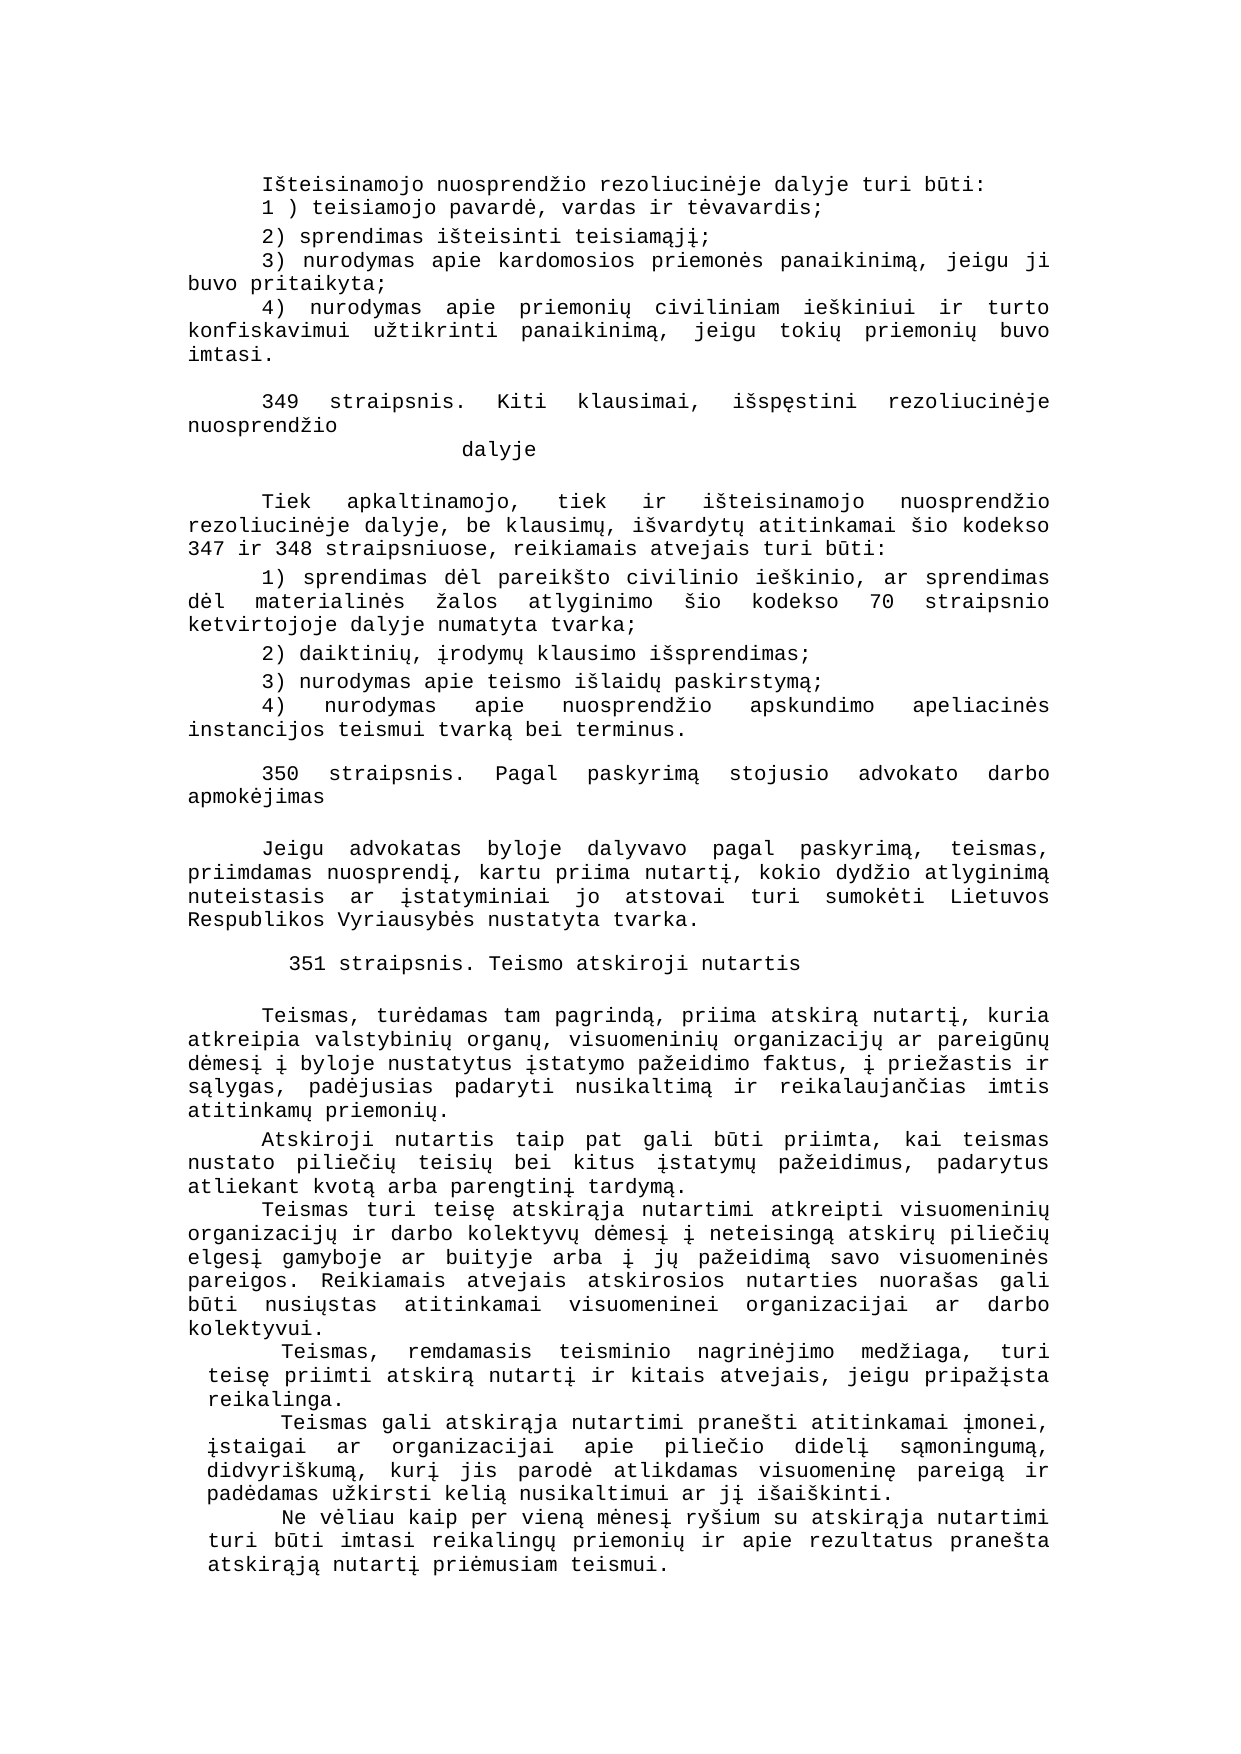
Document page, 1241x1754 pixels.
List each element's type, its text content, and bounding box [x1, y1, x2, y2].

text 1) sprendimas dėl pareikšto civilinio ieškinio, ar sprendimas dėl materialinės žalos atlyginimo šio kodekso 70 straipsnio ketvirtojoje dalyje numatyta tvarka; [187, 567, 1050, 638]
text Tiek apkaltinamojo, tiek ir išteisinamojo nuosprendžio rezoliucinėje dalyje, be klausimų, išvardytų atitinkamai šio kodekso 347 ir 348 straipsniuose, reikiamais atvejais turi būti: [187, 491, 1050, 562]
text 3) nurodymas apie kardomosios priemonės panaikinimą, jeigu ji buvo pritaikyta; [187, 249, 1050, 297]
text 350 straipsnis. Pagal paskyrimą stojusio advokato darbo apmokėjimas [187, 762, 1050, 810]
text Jeigu advokatas byloje dalyvavo pagal paskyrimą, teismas, priimdamas nuosprendį, kartu priima nutartį, kokio dydžio atlyginimą nuteistasis ar įstatyminiai jo atstovai turi sumokėti Lietuvos Respublikos Vyriausybės nustatyta tvarka. [187, 838, 1050, 933]
text Teismas turi teisę atskirąja nutartimi atkreipti visuomeninių organizacijų ir darbo kolektyvų dėmesį į neteisingą atskirų piliečių elgesį gamyboje ar buityje arba į jų pažeidimą savo visuomeninės pareigos. Reikiamais atvejais atskirosios nutarties nuorašas gali būti nusiųstas atitinkamai visuomeninei organizacijai ar darbo kolektyvui. [187, 1199, 1050, 1341]
text 351 straipsnis. Teismo atskiroji nutartis [214, 953, 1050, 977]
text Teismas gali atskirąja nutartimi pranešti atitinkamai įmonei, įstaigai ar organizacijai apie piliečio didelį sąmoningumą, didvyriškumą, kurį jis parodė atlikdamas visuomeninę pareigą ir padėdamas užkirsti kelią nusikaltimui ar jį išaiškinti. [206, 1412, 1050, 1507]
text 3) nurodymas apie teismo išlaidų paskirstymą; [187, 672, 1050, 695]
text Atskiroji nutartis taip pat gali būti priimta, kai teismas nustato piliečių teisių bei kitus įstatymų pažeidimus, padarytus atliekant kvotą arba parengtinį tardymą. [187, 1128, 1050, 1199]
text Ne vėliau kaip per vieną mėnesį ryšium su atskirąja nutartimi turi būti imtasi reikalingų priemonių ir apie rezultatus pranešta atskirąją nutartį priėmusiam teismui. [207, 1507, 1050, 1578]
text 1 ) teisiamojo pavardė, vardas ir tėvavardis; [187, 197, 1050, 221]
text dalyje [187, 439, 1050, 462]
text 4) nurodymas apie priemonių civiliniam ieškiniui ir turto konfiskavimui užtikrinti panaikinimą, jeigu tokių priemonių buvo imtasi. [187, 297, 1050, 368]
text 2) sprendimas išteisinti teisiamąjį; [187, 226, 1050, 249]
text Teismas, remdamasis teisminio nagrinėjimo medžiaga, turi teisę priimti atskirą nutartį ir kitais atvejais, jeigu pripažįsta reikalinga. [207, 1341, 1050, 1412]
text Išteisinamojo nuosprendžio rezoliucinėje dalyje turi būti: [187, 174, 1050, 197]
text 4) nurodymas apie nuosprendžio apskundimo apeliacinės instancijos teismui tvarką bei terminus. [187, 695, 1050, 742]
text 349 straipsnis. Kiti klausimai, išspęstini rezoliucinėje nuosprendžio [187, 391, 1050, 439]
text Teismas, turėdamas tam pagrindą, priima atskirą nutartį, kuria atkreipia valstybinių organų, visuomeninių organizacijų ar pareigūnų dėmesį į byloje nustatytus įstatymo pažeidimo faktus, į priežastis ir sąlygas, padėjusias padaryti nusikaltimą ir reikalaujančias imtis atitinkamų priemonių. [187, 1005, 1050, 1123]
text 2) daiktinių, įrodymų klausimo išsprendimas; [187, 643, 1050, 667]
